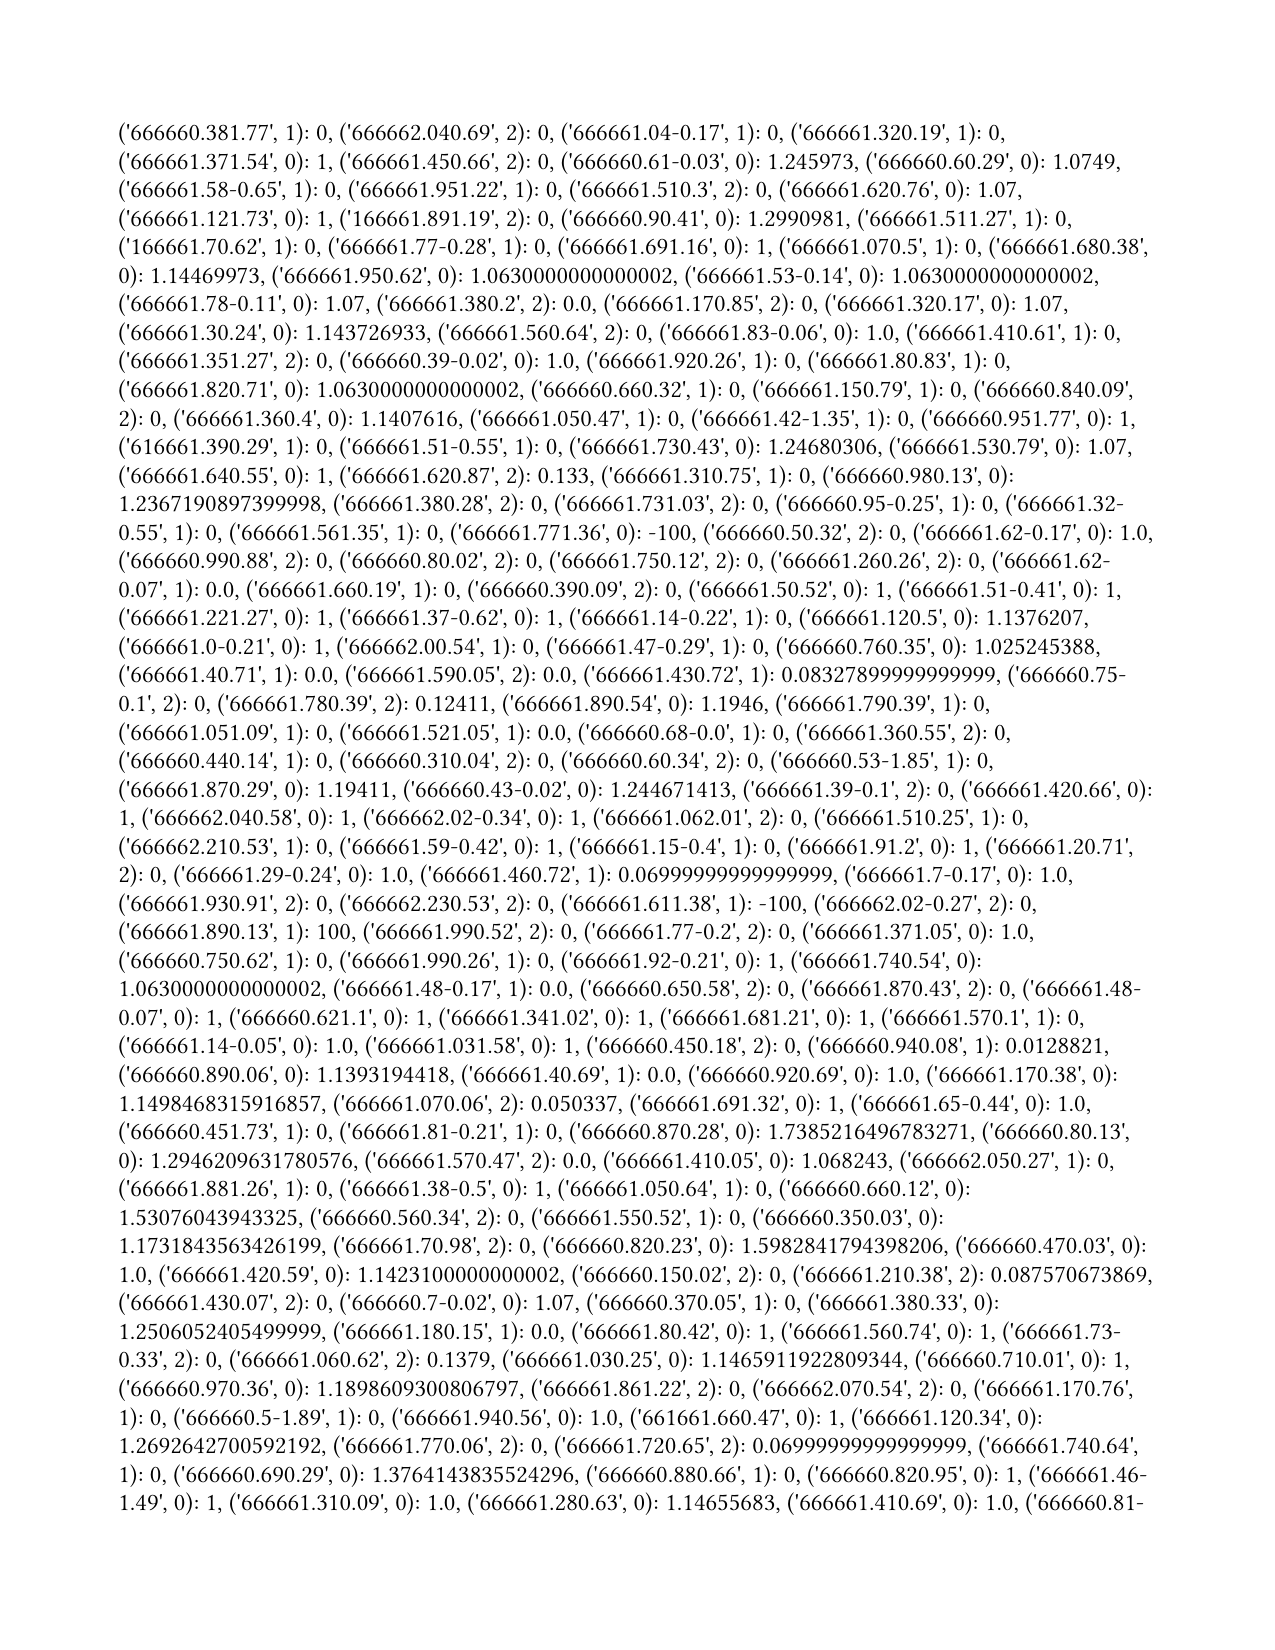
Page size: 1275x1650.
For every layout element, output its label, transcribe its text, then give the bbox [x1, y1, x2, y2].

text ('666660.381.77', 1): 0, ('666662.040.69', 2): 0, ('666661.04-0.17', 1): 0, ('666661.320.19', 1): 0, ('666661.371.54', 0): 1, ('666661.450.66', 2): 0, ('666660.61-0.03', 0): 1.245973, ('666660.60.29', 0): 1.0749, ('666661.58-0.65', 1): 0, ('666661.951.22', 1): 0, ('666661.510.3', 2): 0, ('666661.620.76', 0): 1.07, ('666661.121.73', 0): 1, ('166661.891.19', 2): 0, ('666660.90.41', 0): 1.2990981, ('666661.511.27', 1): 0, ('166661.70.62', 1): 0, ('666661.77-0.28', 1): 0, ('666661.691.16', 0): 1, ('666661.070.5', 1): 0, ('666661.680.38', 0): 1.14469973, ('666661.950.62', 0): 1.0630000000000002, ('666661.53-0.14', 0): 1.0630000000000002, ('666661.78-0.11', 0): 1.07, ('666661.380.2', 2): 0.0, ('666661.170.85', 2): 0, ('666661.320.17', 0): 1.07, ('666661.30.24', 0): 1.143726933, ('666661.560.64', 2): 0, ('666661.83-0.06', 0): 1.0, ('666661.410.61', 1): 0, ('666661.351.27', 2): 0, ('666660.39-0.02', 0): 1.0, ('666661.920.26', 1): 0, ('666661.80.83', 1): 0, ('666661.820.71', 0): 1.0630000000000002, ('666660.660.32', 1): 0, ('666661.150.79', 1): 0, ('666660.840.09', 2): 0, ('666661.360.4', 0): 1.1407616, ('666661.050.47', 1): 0, ('666661.42-1.35', 1): 0, ('666660.951.77', 0): 1, ('616661.390.29', 1): 0, ('666661.51-0.55', 1): 0, ('666661.730.43', 0): 1.24680306, ('666661.530.79', 0): 1.07, ('666661.640.55', 0): 1, ('666661.620.87', 2): 0.133, ('666661.310.75', 1): 0, ('666660.980.13', 0): 1.2367190897399998, ('666661.380.28', 2): 0, ('666661.731.03', 2): 0, ('666660.95-0.25', 1): 0, ('666661.32-0.55', 1): 0, ('666661.561.35', 1): 0, ('666661.771.36', 0): -100, ('666660.50.32', 2): 0, ('666661.62-0.17', 0): 1.0, ('666660.990.88', 2): 0, ('666660.80.02', 2): 0, ('666661.750.12', 2): 0, ('666661.260.26', 2): 0, ('666661.62-0.07', 1): 0.0, ('666661.660.19', 1): 0, ('666660.390.09', 2): 0, ('666661.50.52', 0): 1, ('666661.51-0.41', 0): 1, ('666661.221.27', 0): 1, ('666661.37-0.62', 0): 1, ('666661.14-0.22', 1): 0, ('666661.120.5', 0): 1.1376207, ('666661.0-0.21', 0): 1, ('666662.00.54', 1): 0, ('666661.47-0.29', 1): 0, ('666660.760.35', 0): 1.025245388, ('666661.40.71', 1): 0.0, ('666661.590.05', 2): 0.0, ('666661.430.72', 1): 0.08327899999999999, ('666660.75-0.1', 2): 0, ('666661.780.39', 2): 0.12411, ('666661.890.54', 0): 1.1946, ('666661.790.39', 1): 0, ('666661.051.09', 1): 0, ('666661.521.05', 1): 0.0, ('666660.68-0.0', 1): 0, ('666661.360.55', 2): 0, ('666660.440.14', 1): 0, ('666660.310.04', 2): 0, ('666660.60.34', 2): 0, ('666660.53-1.85', 1): 0, ('666661.870.29', 0): 1.19411, ('666660.43-0.02', 0): 1.244671413, ('666661.39-0.1', 2): 0, ('666661.420.66', 0): 1, ('666662.040.58', 0): 1, ('666662.02-0.34', 0): 1, ('666661.062.01', 2): 0, ('666661.510.25', 1): 0, ('666662.210.53', 1): 0, ('666661.59-0.42', 0): 1, ('666661.15-0.4', 1): 0, ('666661.91.2', 0): 1, ('666661.20.71', 2): 0, ('666661.29-0.24', 0): 1.0, ('666661.460.72', 1): 0.06999999999999999, ('666661.7-0.17', 0): 1.0, ('666661.930.91', 2): 0, ('666662.230.53', 2): 0, ('666661.611.38', 1): -100, ('666662.02-0.27', 2): 0, ('666661.890.13', 1): 100, ('666661.990.52', 2): 0, ('666661.77-0.2', 2): 0, ('666661.371.05', 0): 1.0, ('666660.750.62', 1): 0, ('666661.990.26', 1): 0, ('666661.92-0.21', 0): 1, ('666661.740.54', 0): 1.0630000000000002, ('666661.48-0.17', 1): 0.0, ('666660.650.58', 2): 0, ('666661.870.43', 2): 0, ('666661.48-0.07', 0): 1, ('666660.621.1', 0): 1, ('666661.341.02', 0): 1, ('666661.681.21', 0): 1, ('666661.570.1', 1): 0, ('666661.14-0.05', 0): 1.0, ('666661.031.58', 0): 1, ('666660.450.18', 2): 0, ('666660.940.08', 1): 0.0128821, ('666660.890.06', 0): 1.1393194418, ('666661.40.69', 1): 0.0, ('666660.920.69', 0): 1.0, ('666661.170.38', 0): 1.1498468315916857, ('666661.070.06', 2): 0.050337, ('666661.691.32', 0): 1, ('666661.65-0.44', 0): 1.0, ('666660.451.73', 1): 0, ('666661.81-0.21', 1): 0, ('666660.870.28', 0): 1.7385216496783271, ('666660.80.13', 0): 1.2946209631780576, ('666661.570.47', 2): 0.0, ('666661.410.05', 0): 1.068243, ('666662.050.27', 1): 0, ('666661.881.26', 1): 0, ('666661.38-0.5', 0): 1, ('666661.050.64', 1): 0, ('666660.660.12', 0): 1.53076043943325, ('666660.560.34', 2): 0, ('666661.550.52', 1): 0, ('666660.350.03', 0): 1.1731843563426199, ('666661.70.98', 2): 0, ('666660.820.23', 0): 1.5982841794398206, ('666660.470.03', 0): 1.0, ('666661.420.59', 0): 1.1423100000000002, ('666660.150.02', 2): 0, ('666661.210.38', 2): 0.087570673869, ('666661.430.07', 2): 0, ('666660.7-0.02', 0): 1.07, ('666660.370.05', 1): 0, ('666661.380.33', 0): 1.2506052405499999, ('666661.180.15', 1): 0.0, ('666661.80.42', 0): 1, ('666661.560.74', 0): 1, ('666661.73-0.33', 2): 0, ('666661.060.62', 2): 0.1379, ('666661.030.25', 0): 1.1465911922809344, ('666660.710.01', 0): 1, ('666660.970.36', 0): 1.1898609300806797, ('666661.861.22', 2): 0, ('666662.070.54', 2): 0, ('666661.170.76', 1): 0, ('666660.5-1.89', 1): 0, ('666661.940.56', 0): 1.0, ('661661.660.47', 0): 1, ('666661.120.34', 0): 1.2692642700592192, ('666661.770.06', 2): 0, ('666661.720.65', 2): 0.06999999999999999, ('666661.740.64', 1): 0, ('666660.690.29', 0): 1.3764143835524296, ('666660.880.66', 1): 0, ('666660.820.95', 0): 1, ('666661.46-1.49', 0): 1, ('666661.310.09', 0): 1.0, ('666661.280.63', 0): 1.14655683, ('666661.410.69', 0): 1.0, ('666660.81- [118, 118, 1157, 1517]
